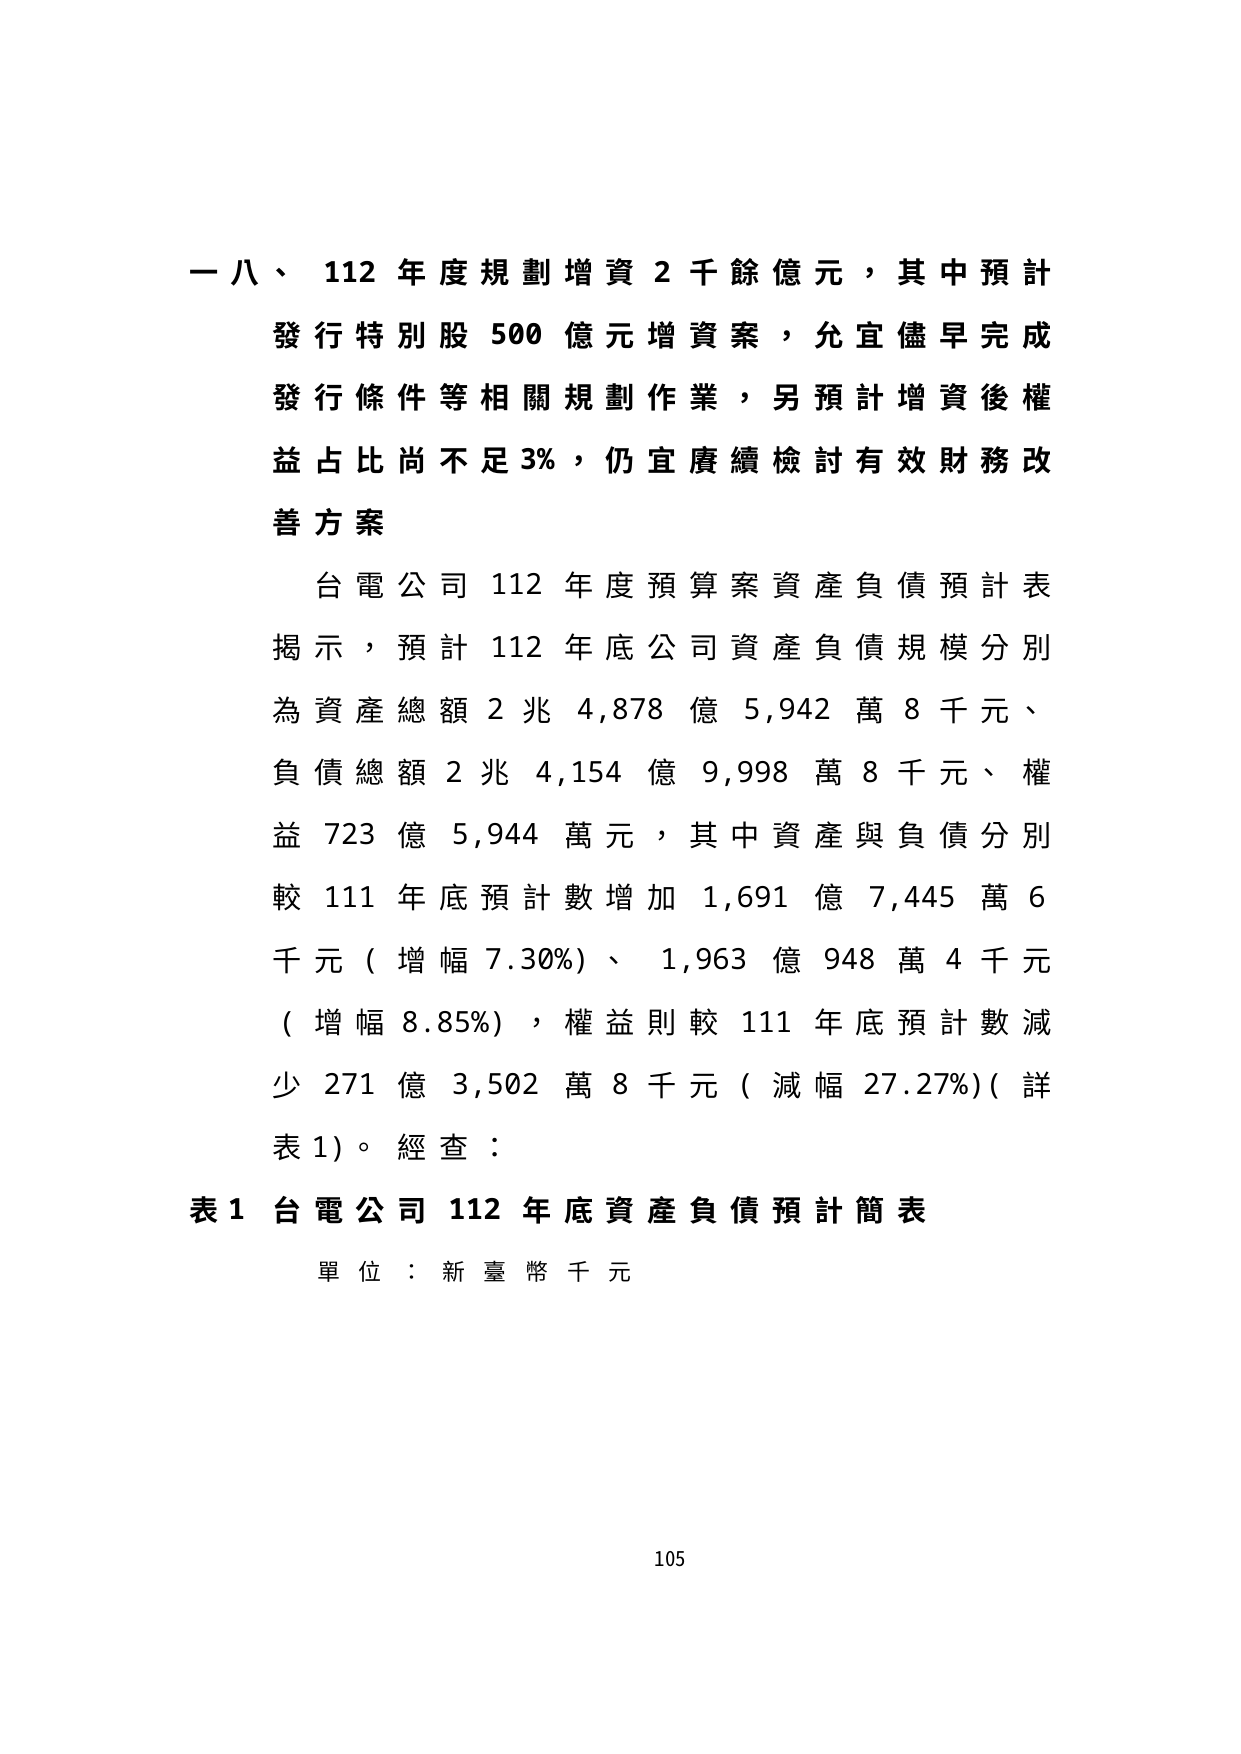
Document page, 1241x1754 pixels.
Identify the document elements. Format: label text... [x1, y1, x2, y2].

text 表1 台電公司112年底資產負債預計簡表 單位：新臺幣千元 [155, 1167, 1058, 1292]
text 台電公司112年度預算案資產負債預計表揭示，預計112年底公司資產負債規模分別為資產總額2兆4,878億5,942萬8千元、負債總額2兆4,154億9,998萬8千元、權益723億5,944萬元，其中資產與負債分別較111年底預計數增加1,691億7,445萬6千元(增幅7.30%)、1,963億948萬4千元(增幅8.85%)，權益則較111年底預計數減少271億3,502萬8千元(減幅27.27%)(詳表1)。經查： [242, 542, 1058, 1167]
text 一八、112年度規劃增資2千餘億元，其中預計發行特別股500億元增資案，允宜儘早完成發行條件等相關規劃作業，另預計增資後權益占比尚不足3%，仍宜賡續檢討有效財務改善方案 [183, 229, 1058, 542]
